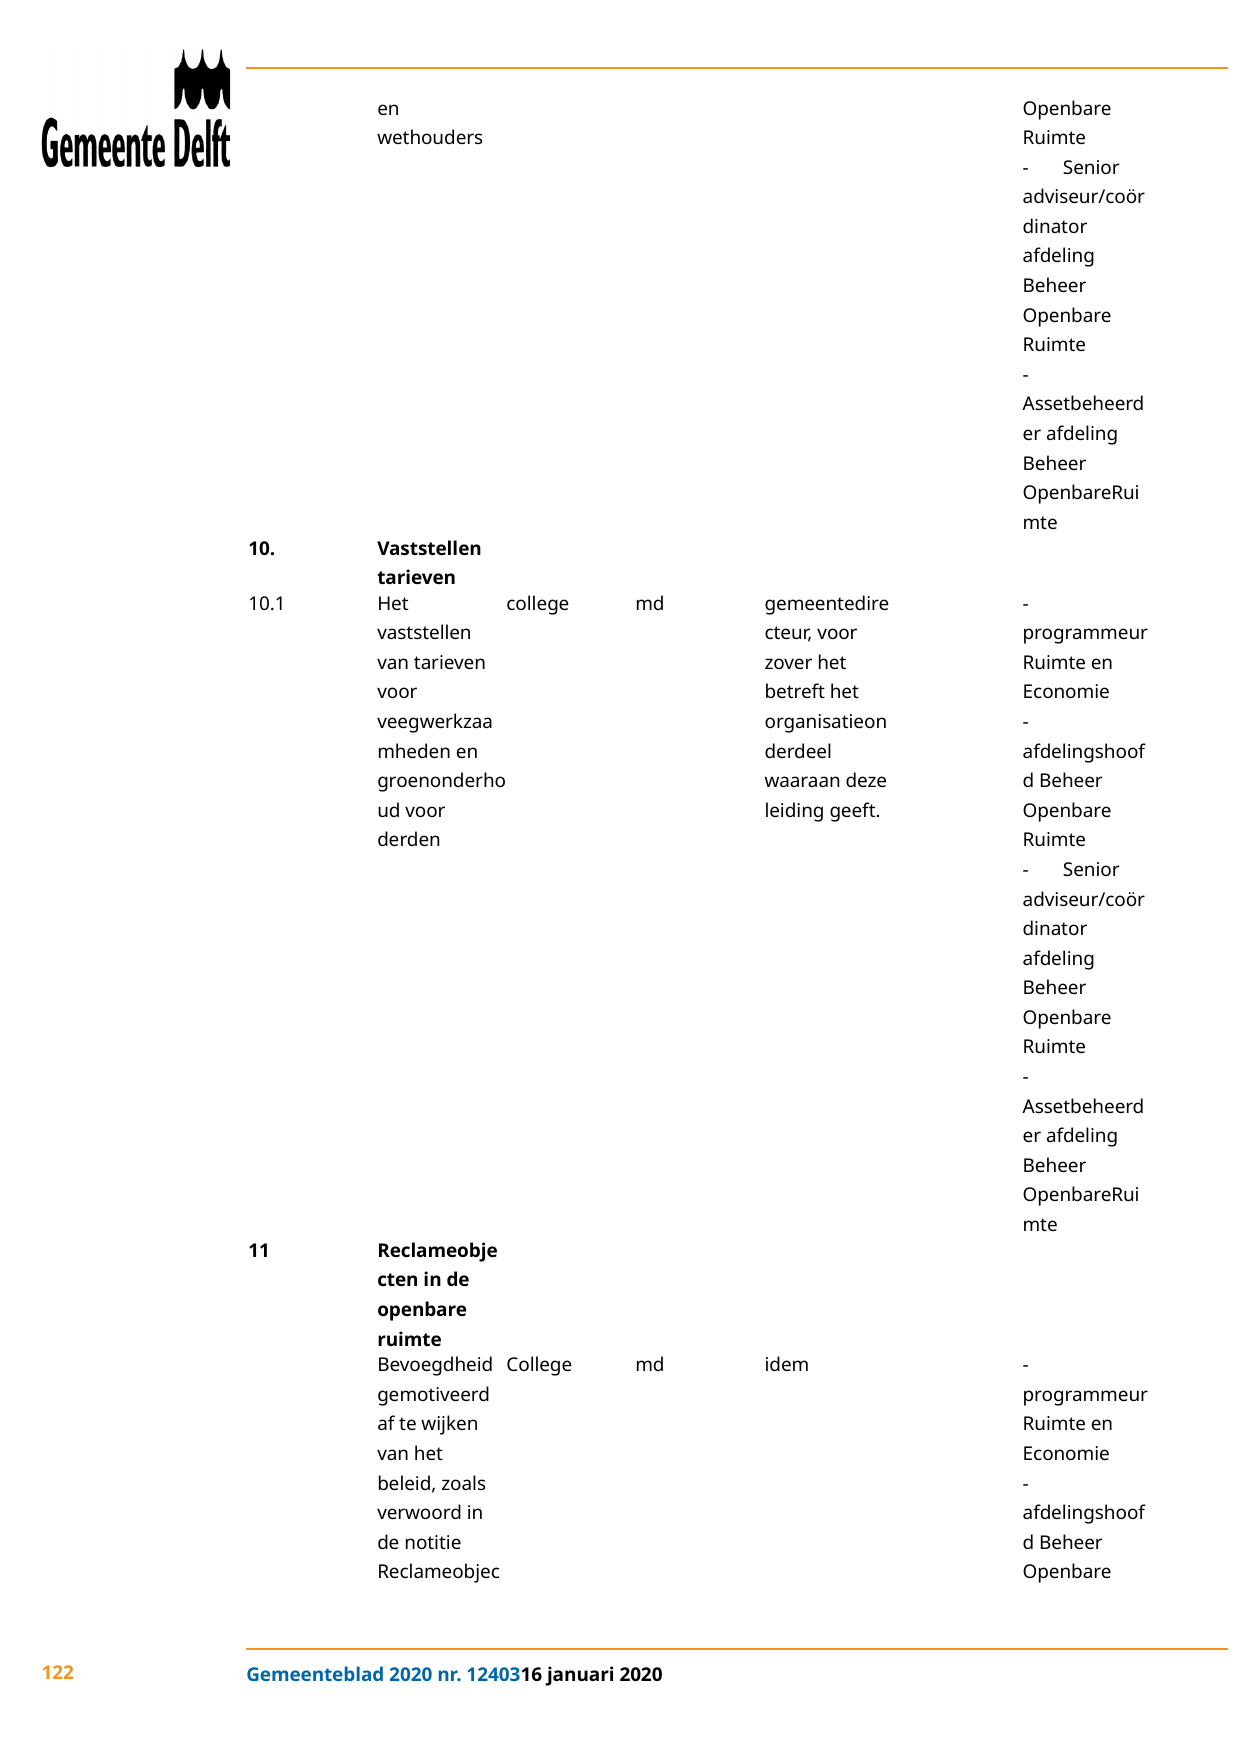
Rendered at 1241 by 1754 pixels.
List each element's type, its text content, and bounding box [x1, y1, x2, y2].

table_cell Het vaststellen van tarieven voor veegwerkzaamheden en groenonderhoud voor derden [377, 590, 506, 1237]
table_cell [894, 95, 1022, 535]
table_cell en wethouders [377, 95, 506, 535]
table_cell College [506, 1351, 635, 1584]
table_cell college [506, 590, 635, 1237]
table_cell md [635, 590, 764, 1237]
table_cell [248, 1351, 377, 1584]
table_cell [894, 535, 1022, 590]
table_cell [635, 1237, 764, 1351]
table_cell Openbare Ruimte - Senior adviseur/coördinator afdeling Beheer Openbare Ruimte - Assetbeheerder afdeling Beheer OpenbareRuimte [1023, 95, 1152, 535]
table_cell Reclameobjecten in de openbare ruimte [377, 1237, 506, 1351]
table_cell 11 [248, 1237, 377, 1351]
table_cell [1023, 1237, 1152, 1351]
table_cell [894, 1237, 1022, 1351]
table_cell Bevoegdheid gemotiveerd af te wijken van het beleid, zoals verwoord in de notitie Reclameobjec [377, 1351, 506, 1584]
table_cell [635, 535, 764, 590]
table_cell [248, 95, 377, 535]
table_cell [506, 95, 635, 535]
table_cell idem [764, 1351, 893, 1584]
table_cell 10.1 [248, 590, 377, 1237]
table_cell - programmeur Ruimte en Economie - afdelingshoofd Beheer Openbare Ruimte - Senior adviseur/coördinator afdeling Beheer Openbare Ruimte - Assetbeheerder afdeling Beheer OpenbareRuimte [1023, 590, 1152, 1237]
table_cell [894, 1351, 1022, 1584]
table_cell [764, 1237, 893, 1351]
table_cell gemeentedirecteur, voor zover het betreft het organisatieonderdeel waaraan deze leiding geeft. [764, 590, 893, 1237]
table_cell [635, 95, 764, 535]
table_cell [506, 535, 635, 590]
table_cell md [635, 1351, 764, 1584]
picture [41, 47, 231, 172]
table_cell [894, 590, 1022, 1237]
table_cell - programmeur Ruimte en Economie - afdelingshoofd Beheer Openbare [1023, 1351, 1152, 1584]
table_cell [1023, 535, 1152, 590]
table_cell Vaststellen tarieven [377, 535, 506, 590]
table_cell [764, 535, 893, 590]
table_cell 10. [248, 535, 377, 590]
table_cell [506, 1237, 635, 1351]
table_cell [764, 95, 893, 535]
